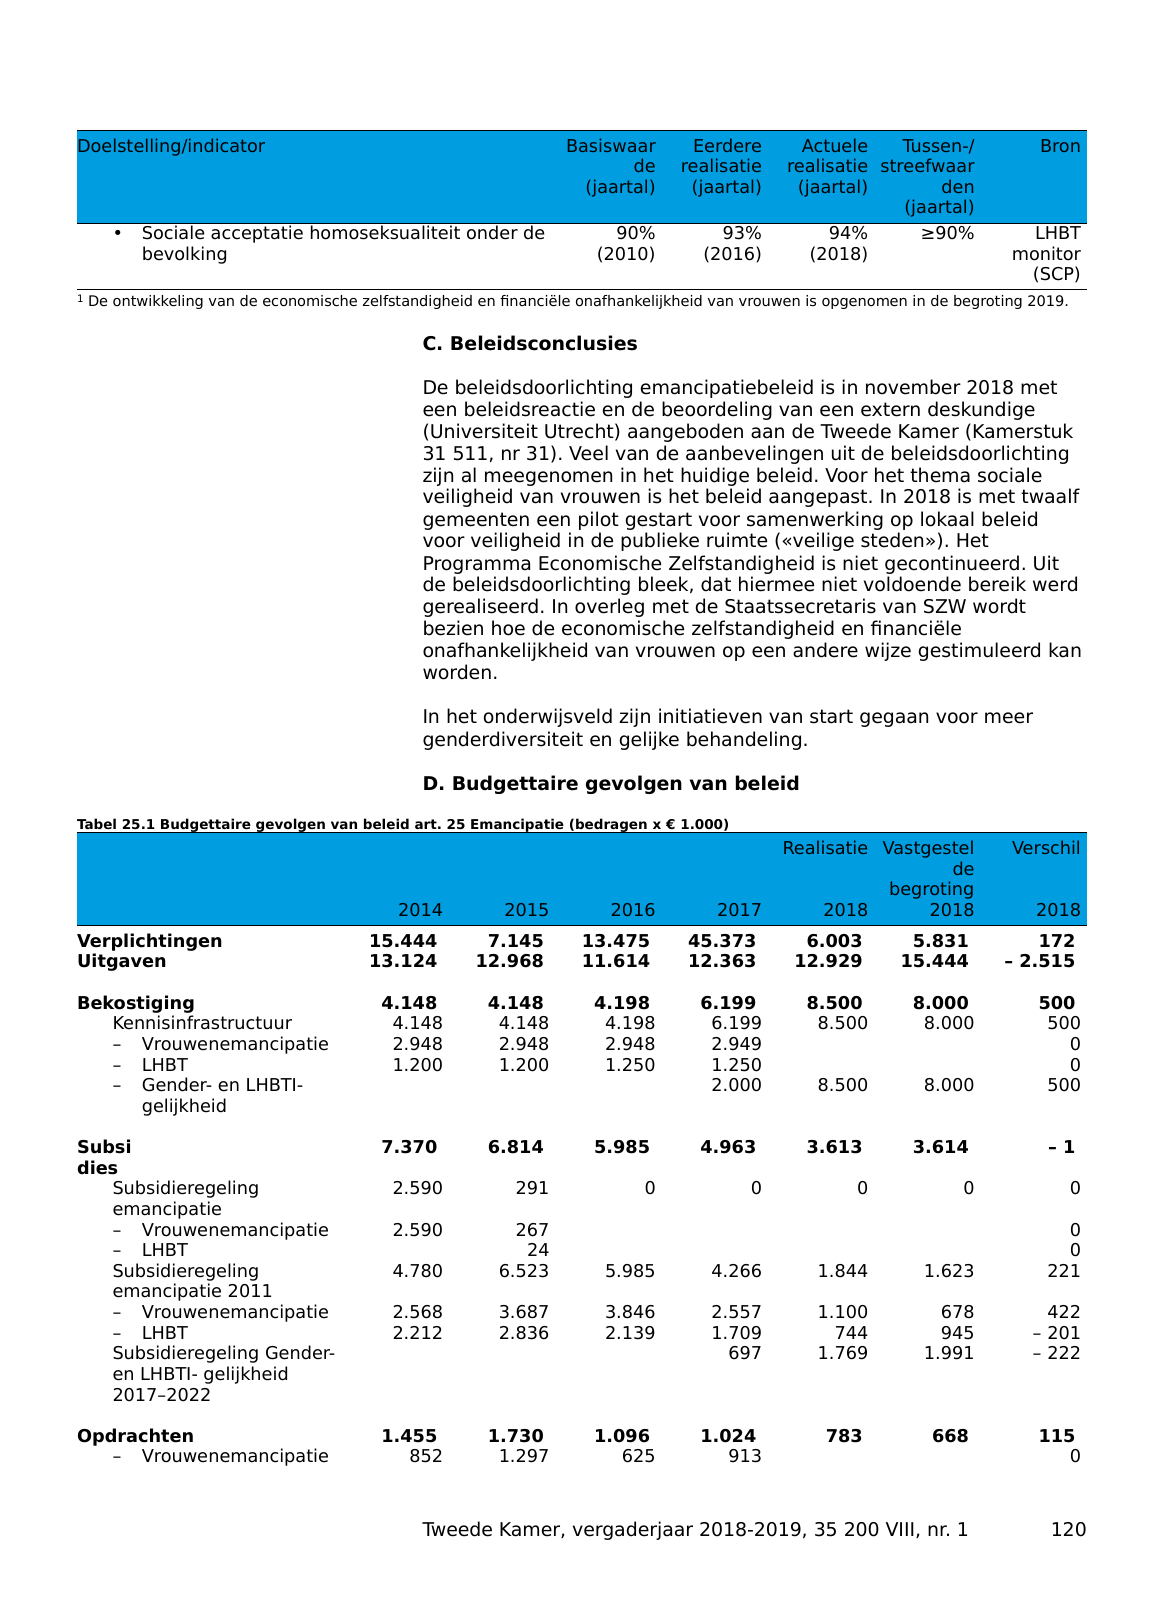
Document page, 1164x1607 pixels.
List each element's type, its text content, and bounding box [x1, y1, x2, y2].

table_cell [555, 1405, 661, 1426]
table_cell 12.363 [661, 951, 768, 972]
table_cell 2.590 [343, 1220, 449, 1240]
table_header Doelstelling/indicator [77, 131, 555, 223]
table_cell 668 [874, 1426, 980, 1446]
table_cell 1.844 [768, 1261, 874, 1302]
table_cell [874, 1446, 980, 1467]
table_cell 12.929 [768, 951, 874, 972]
table_cell 4.266 [661, 1261, 768, 1302]
table_cell 5.831 [874, 926, 980, 951]
table_cell 0 [980, 1446, 1087, 1467]
table_cell [768, 1446, 874, 1467]
table_cell [449, 1116, 555, 1137]
table_cell 7.370 [343, 1137, 449, 1178]
table_header Actuele realisatie (jaartal) [768, 131, 874, 223]
table_cell 8.500 [768, 993, 874, 1013]
table_cell [77, 1178, 106, 1219]
table_cell 172 [980, 926, 1087, 951]
table_cell 422 [980, 1302, 1087, 1323]
table_cell [136, 1116, 342, 1137]
table_cell [136, 1137, 342, 1178]
table_cell [555, 972, 661, 993]
table_cell Gender- en LHBTI-gelijkheid [136, 1075, 342, 1116]
table_cell 4.148 [449, 1013, 555, 1034]
table_cell 4.148 [343, 993, 449, 1013]
table_cell [768, 1220, 874, 1240]
table_cell 1.100 [768, 1302, 874, 1323]
table_cell 45.373 [661, 926, 768, 951]
text De beleidsdoorlichting emancipatiebeleid is in november 2018 met een beleidsreactie en de beoordeling van een extern deskundige (Universiteit Utrecht) aangeboden aan de Tweede Kamer (Kamerstuk 31 511, nr 31). Veel van de aanbevelingen uit de beleidsdoorlichting zijn al meegenomen in het huidige beleid. Voor het thema sociale veiligheid van vrouwen is het beleid aangepast. In 2018 is met twaalf gemeenten een pilot gestart voor samenwerking op lokaal beleid voor veiligheid in de publieke ruimte («veilige steden»). Het Programma Economische Zelfstandigheid is niet gecontinueerd. Uit de beleidsdoorlichting bleek, dat hiermee niet voldoende bereik werd gerealiseerd. In overleg met de Staatssecretaris van SZW wordt bezien hoe de economische zelfstandigheid en financiële onafhankelijkheid van vrouwen op een andere wijze gestimuleerd kan worden. [422, 377, 1087, 684]
table_cell 2.139 [555, 1323, 661, 1343]
table_cell [661, 1405, 768, 1426]
table_cell – [106, 1323, 136, 1343]
table_cell 0 [661, 1178, 768, 1219]
table_cell 4.198 [555, 1013, 661, 1034]
table_cell 2.949 [661, 1034, 768, 1054]
table_cell [661, 1116, 768, 1137]
table_cell [77, 1343, 106, 1405]
table_cell [661, 833, 768, 900]
table_cell [343, 1075, 449, 1116]
table_cell 2015 [449, 900, 555, 925]
table_cell [343, 1405, 449, 1426]
table_cell 8.000 [874, 993, 980, 1013]
table_cell [555, 1343, 661, 1405]
table_cell 783 [768, 1426, 874, 1446]
table_cell 8.500 [768, 1075, 874, 1116]
table_cell [77, 1446, 106, 1467]
table_header Eerdere realisatie (jaartal) [661, 131, 768, 223]
table_cell 12.968 [449, 951, 555, 972]
table_cell [874, 1220, 980, 1240]
table_cell 1.250 [661, 1055, 768, 1075]
table_cell Opdrachten [77, 1426, 342, 1446]
table_cell Vastgestelde begroting [874, 833, 980, 900]
table_cell Kennisinfrastructuur [106, 1013, 342, 1034]
table_cell [449, 833, 555, 900]
table_cell 1.096 [555, 1426, 661, 1446]
table_cell [77, 1261, 106, 1302]
table_cell 0 [980, 1055, 1087, 1075]
table_cell 93% (2016) [661, 224, 768, 289]
table_cell [980, 972, 1087, 993]
table_cell 4.780 [343, 1261, 449, 1302]
table_cell – 222 [980, 1343, 1087, 1405]
table_cell LHBT monitor (SCP) [980, 224, 1087, 289]
table_cell [874, 1405, 980, 1426]
table_cell Subsidieregeling emancipatie [106, 1178, 342, 1219]
table_cell 1.623 [874, 1261, 980, 1302]
table_cell [768, 1116, 874, 1137]
table_cell [874, 1055, 980, 1075]
table_cell Uitgaven [77, 951, 342, 972]
table_cell – [106, 1302, 136, 1323]
table_cell Subsidieregeling Gender- en LHBTI- gelijkheid 2017–2022 [106, 1343, 342, 1405]
table_cell 3.846 [555, 1302, 661, 1323]
table_cell 913 [661, 1446, 768, 1467]
table_cell [874, 1240, 980, 1261]
table_cell [136, 1405, 342, 1426]
table_cell [77, 1075, 106, 1116]
table_cell [768, 1240, 874, 1261]
table_cell 1.200 [449, 1055, 555, 1075]
table_cell LHBT [136, 1055, 342, 1075]
table_cell Verschil [980, 833, 1087, 900]
table_cell 2.836 [449, 1323, 555, 1343]
table_cell – [106, 1220, 136, 1240]
table_cell 2016 [555, 900, 661, 925]
table_cell • [106, 224, 136, 289]
table_cell [106, 1405, 136, 1426]
table_cell 6.199 [661, 1013, 768, 1034]
table_cell 500 [980, 1075, 1087, 1116]
table_cell 2.000 [661, 1075, 768, 1116]
table_cell 945 [874, 1323, 980, 1343]
table_cell 4.198 [555, 993, 661, 1013]
table_cell [768, 1034, 874, 1054]
table_cell [661, 972, 768, 993]
table_cell 625 [555, 1446, 661, 1467]
table_cell Vrouwenemancipatie [136, 1220, 342, 1240]
table_cell [449, 1405, 555, 1426]
table_cell 291 [449, 1178, 555, 1219]
table_cell – 1 [980, 1137, 1087, 1178]
table_cell [874, 972, 980, 993]
table_cell 94% (2018) [768, 224, 874, 289]
table_cell 3.614 [874, 1137, 980, 1178]
table_cell [449, 972, 555, 993]
table_cell – 201 [980, 1323, 1087, 1343]
table_cell 852 [343, 1446, 449, 1467]
table_header Basiswaarde (jaartal) [555, 131, 661, 223]
table_cell [77, 1405, 106, 1426]
table_cell [77, 972, 106, 993]
table_cell 8.000 [874, 1075, 980, 1116]
table_header Tussen-/streefwaarden (jaartal) [874, 131, 980, 223]
table_cell Vrouwenemancipatie [136, 1446, 342, 1467]
table_cell 1.455 [343, 1426, 449, 1446]
table_cell [661, 1220, 768, 1240]
table_cell 15.444 [343, 926, 449, 951]
table_cell [77, 1013, 106, 1034]
subtitle C. Beleidsconclusies [422, 332, 1087, 354]
table_cell [343, 972, 449, 993]
table_cell 267 [449, 1220, 555, 1240]
table_cell [980, 1405, 1087, 1426]
table_cell [555, 1240, 661, 1261]
table_cell 4.148 [449, 993, 555, 1013]
table_cell [77, 1240, 106, 1261]
table_cell LHBT [136, 1240, 342, 1261]
table_cell 2.948 [449, 1034, 555, 1054]
table_cell [136, 972, 342, 993]
table_cell [106, 972, 136, 993]
table_cell 2014 [343, 900, 449, 925]
table_cell 2.568 [343, 1302, 449, 1323]
table_cell 115 [980, 1426, 1087, 1446]
table_cell 0 [980, 1178, 1087, 1219]
table_cell – [106, 1240, 136, 1261]
table_cell [555, 833, 661, 900]
table_cell 678 [874, 1302, 980, 1323]
table_cell 5.985 [555, 1137, 661, 1178]
table_cell [106, 1116, 136, 1137]
table_cell [874, 1116, 980, 1137]
table_cell – [106, 1075, 136, 1116]
table_cell 0 [768, 1178, 874, 1219]
table_cell [343, 1240, 449, 1261]
text In het onderwijsveld zijn initiatieven van start gegaan voor meer genderdiversiteit en gelijke behandeling. [422, 706, 1087, 750]
table_cell 1.250 [555, 1055, 661, 1075]
table_cell 90% (2010) [555, 224, 661, 289]
subtitle D. Budgettaire gevolgen van beleid [422, 773, 1087, 794]
table_header Bron [980, 131, 1087, 223]
table_cell 2.557 [661, 1302, 768, 1323]
table_cell 15.444 [874, 951, 980, 972]
table_cell [768, 972, 874, 993]
table_cell 2.948 [343, 1034, 449, 1054]
table_cell 500 [980, 1013, 1087, 1034]
table_cell 2017 [661, 900, 768, 925]
table_cell 3.687 [449, 1302, 555, 1323]
table_cell 744 [768, 1323, 874, 1343]
table_cell [77, 833, 342, 900]
table_cell [77, 900, 342, 925]
table_cell 500 [980, 993, 1087, 1013]
table_cell [555, 1220, 661, 1240]
table_cell Sociale acceptatie homoseksualiteit onder de bevolking [136, 224, 555, 289]
table_cell – [106, 1055, 136, 1075]
table_cell 2.212 [343, 1323, 449, 1343]
table_cell – 2.515 [980, 951, 1087, 972]
table_cell 1.730 [449, 1426, 555, 1446]
table_cell [77, 1302, 106, 1323]
table_cell 1.200 [343, 1055, 449, 1075]
table_cell 2018 [768, 900, 874, 925]
table_cell [555, 1116, 661, 1137]
table_cell 13.475 [555, 926, 661, 951]
table_cell [343, 833, 449, 900]
table_cell 1.769 [768, 1343, 874, 1405]
table_cell 0 [980, 1034, 1087, 1054]
table_cell 3.613 [768, 1137, 874, 1178]
table_header Tabel 25.1 Budgettaire gevolgen van beleid art. 25 Emancipatie (bedragen x € 1.000) [77, 816, 1087, 832]
table_cell Verplichtingen [77, 926, 342, 951]
table_cell 6.814 [449, 1137, 555, 1178]
table_cell Subsidieregeling emancipatie 2011 [106, 1261, 342, 1302]
table_cell [980, 1116, 1087, 1137]
table_cell [77, 1116, 106, 1137]
table_cell Bekostiging [77, 993, 342, 1013]
table_cell [661, 1240, 768, 1261]
table_cell 7.145 [449, 926, 555, 951]
table_cell 8.500 [768, 1013, 874, 1034]
table_cell Vrouwenemancipatie [136, 1302, 342, 1323]
table_cell [874, 1034, 980, 1054]
table_cell [343, 1343, 449, 1405]
table_cell [555, 1075, 661, 1116]
table_cell 6.523 [449, 1261, 555, 1302]
table_cell [77, 1323, 106, 1343]
table_cell [768, 1405, 874, 1426]
table_cell 1.991 [874, 1343, 980, 1405]
table_cell 221 [980, 1261, 1087, 1302]
table_cell 1.297 [449, 1446, 555, 1467]
table_cell 0 [980, 1220, 1087, 1240]
table_cell 1 De ontwikkeling van de economische zelfstandigheid en financiële onafhankelijkheid van vrouwen is opgenomen in de begroting 2019. [77, 290, 1087, 310]
table_cell LHBT [136, 1323, 342, 1343]
table_cell 2018 [874, 900, 980, 925]
table_cell [449, 1343, 555, 1405]
table_cell [343, 1116, 449, 1137]
table_cell 1.024 [661, 1426, 768, 1446]
table_cell 697 [661, 1343, 768, 1405]
table_cell 4.963 [661, 1137, 768, 1178]
table_cell 5.985 [555, 1261, 661, 1302]
table_cell 0 [555, 1178, 661, 1219]
table_cell Vrouwenemancipatie [136, 1034, 342, 1054]
table_cell 2.948 [555, 1034, 661, 1054]
table_cell 2018 [980, 900, 1087, 925]
table_cell Subsidies [77, 1137, 136, 1178]
table_cell 8.000 [874, 1013, 980, 1034]
table_cell Realisatie [768, 833, 874, 900]
table_cell 2.590 [343, 1178, 449, 1219]
table_cell 0 [980, 1240, 1087, 1261]
table_cell 6.003 [768, 926, 874, 951]
table_cell 6.199 [661, 993, 768, 1013]
table_cell [449, 1075, 555, 1116]
table_cell – [106, 1034, 136, 1054]
table_cell 4.148 [343, 1013, 449, 1034]
table_cell [77, 1034, 106, 1054]
table_cell – [106, 1446, 136, 1467]
table_cell 24 [449, 1240, 555, 1261]
table_cell 0 [874, 1178, 980, 1219]
table_cell [77, 224, 106, 289]
table_cell [768, 1055, 874, 1075]
table_cell [77, 1055, 106, 1075]
table_cell 13.124 [343, 951, 449, 972]
table_cell ≥90% [874, 224, 980, 289]
table_cell 1.709 [661, 1323, 768, 1343]
table_cell 11.614 [555, 951, 661, 972]
table_cell [77, 1220, 106, 1240]
